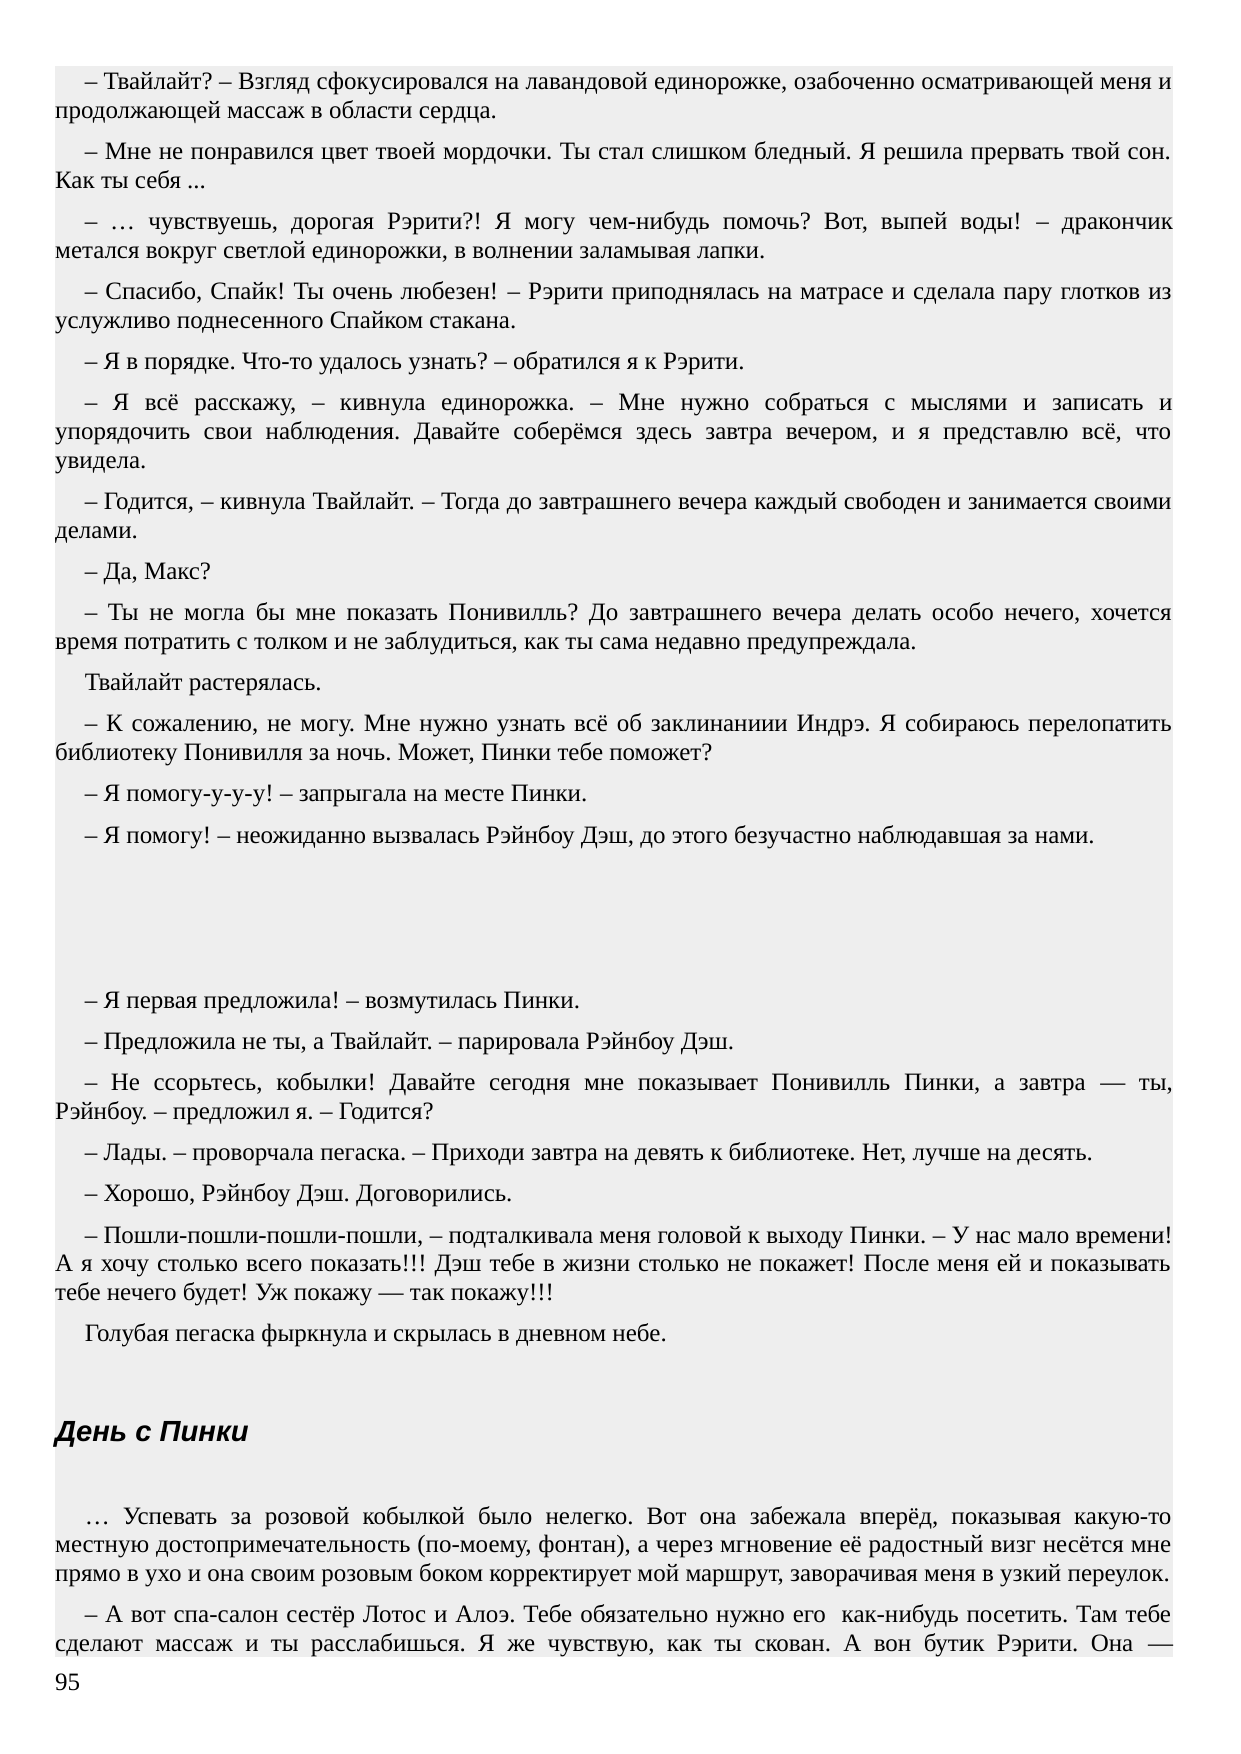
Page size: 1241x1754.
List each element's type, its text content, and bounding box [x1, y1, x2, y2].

text – Хорошо, Рэйнбоу Дэш. Договорились. [55, 1178, 1173, 1207]
text – Да, Макс? [55, 556, 1173, 585]
text – Я помогу-у-у-у! – запрыгала на месте Пинки. [55, 778, 1173, 807]
text – Предложила не ты, а Твайлайт. – парировала Рэйнбоу Дэш. [55, 1026, 1173, 1055]
text – Не ссорьтесь, кобылки! Давайте сегодня мне показывает Понивилль Пинки, а завтра — ты, Рэйнбоу. – предложил я. – Годится? [55, 1067, 1173, 1125]
text – Лады. – проворчала пегаска. – Приходи завтра на девять к библиотеке. Нет, лучше на десять. [55, 1137, 1173, 1166]
text … Успевать за розовой кобылкой было нелегко. Вот она забежала вперёд, показывая какую-то местную достопримечательность (по-моему, фонтан), а через мгновение её радостный визг несётся мне прямо в ухо и она своим розовым боком корректирует мой маршрут, заворачивая меня в узкий переулок. [55, 1501, 1173, 1587]
text – А вот спа-салон сестёр Лотос и Алоэ. Тебе обязательно нужно его как-нибудь посетить. Там тебе сделают массаж и ты расслабишься. Я же чувствую, как ты скован. А вон бутик Рэрити. Она — [55, 1599, 1173, 1657]
text – К сожалению, не могу. Мне нужно узнать всё об заклинаниии Индрэ. Я собираюсь перелопатить библиотеку Понивилля за ночь. Может, Пинки тебе поможет? [55, 708, 1173, 766]
text – … чувствуешь, дорогая Рэрити?! Я могу чем-нибудь помочь? Вот, выпей воды! – дракончик метался вокруг светлой единорожки, в волнении заламывая лапки. [55, 206, 1173, 263]
text – Спасибо, Спайк! Ты очень любезен! – Рэрити приподнялась на матрасе и сделала пару глотков из услужливо поднесенного Спайком стакана. [55, 276, 1173, 333]
text Голубая пегаска фыркнула и скрылась в дневном небе. [55, 1318, 1173, 1347]
text – Твайлайт? – Взгляд сфокусировался на лавандовой единорожке, озабоченно осматривающей меня и продолжающей массаж в области сердца. [55, 66, 1173, 123]
text – Я в порядке. Что-то удалось узнать? – обратился я к Рэрити. [55, 346, 1173, 375]
text – Я всё расскажу, – кивнула единорожка. – Мне нужно собраться с мыслями и записать и упорядочить свои наблюдения. Давайте соберёмся здесь завтра вечером, и я представлю всё, что увидела. [55, 387, 1173, 473]
text – Я первая предложила! – возмутилась Пинки. [55, 985, 1173, 1013]
text – Пошли-пошли-пошли-пошли, – подталкивала меня головой к выходу Пинки. – У нас мало времени! А я хочу столько всего показать!!! Дэш тебе в жизни столько не покажет! После меня ей и показывать тебе нечего будет! Уж покажу — так покажу!!! [55, 1220, 1173, 1306]
subtitle День с Пинки [55, 1413, 1173, 1447]
text – Ты не могла бы мне показать Понивилль? До завтрашнего вечера делать особо нечего, хочется время потратить с толком и не заблудиться, как ты сама недавно предупреждала. [55, 597, 1173, 655]
text – Годится, – кивнула Твайлайт. – Тогда до завтрашнего вечера каждый свободен и занимается своими делами. [55, 486, 1173, 543]
text – Мне не понравился цвет твоей мордочки. Ты стал слишком бледный. Я решила прервать твой сон. Как ты себя ... [55, 136, 1173, 193]
text Твайлайт растерялась. [55, 667, 1173, 696]
text – Я помогу! – неожиданно вызвалась Рэйнбоу Дэш, до этого безучастно наблюдавшая за нами. [55, 820, 1173, 848]
